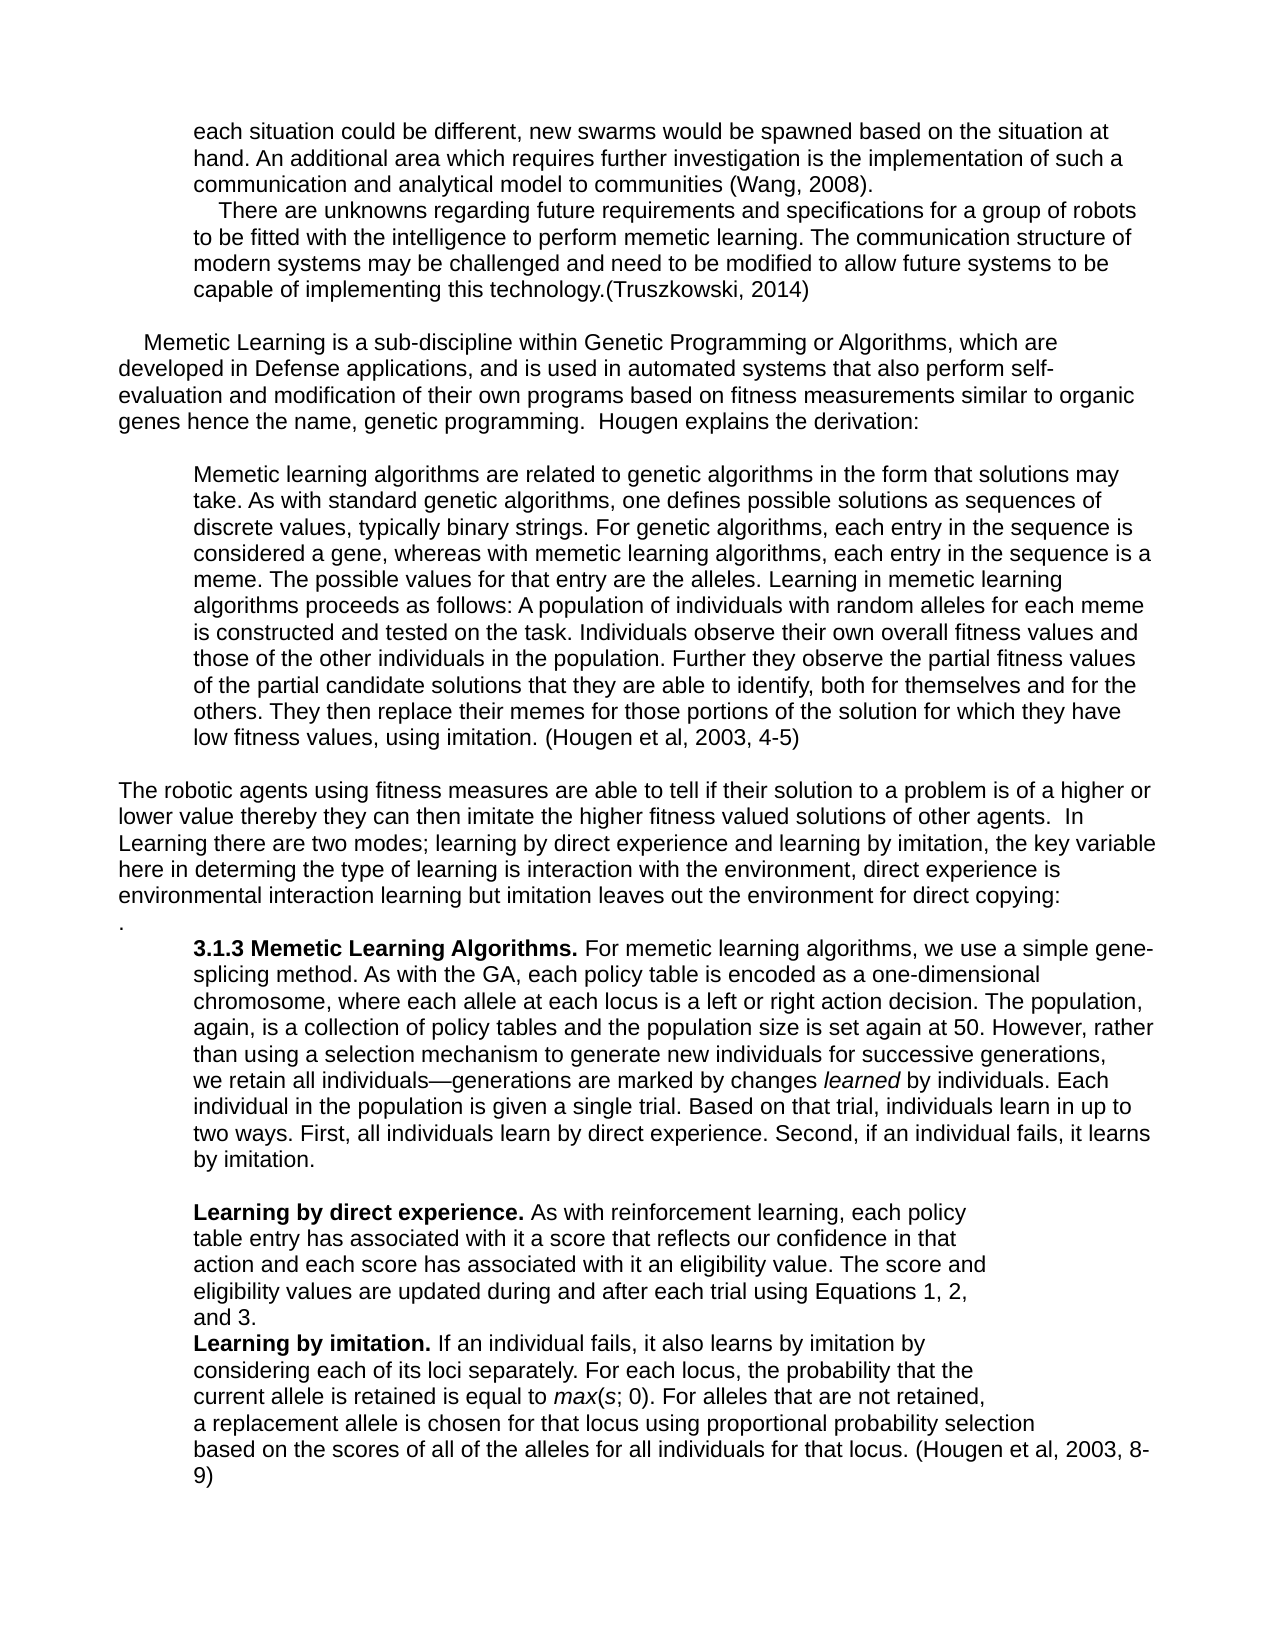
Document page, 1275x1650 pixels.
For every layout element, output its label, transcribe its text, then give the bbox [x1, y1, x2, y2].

text The robotic agents using fitness measures are able to tell if their solution to a problem is of a higher or lower value thereby they can then imitate the higher fitness valued solutions of other agents. In Learning there are two modes; learning by direct experience and learning by imitation, the key variable here in determing the type of learning is interaction with the environment, direct experience is environmental interaction learning but imitation leaves out the environment for direct copying: [118, 777, 1157, 909]
text eligibility values are updated during and after each trial using Equations 1, 2, [193, 1278, 1157, 1304]
text a replacement allele is chosen for that locus using proportional probability selection [193, 1409, 1157, 1436]
text action and each score has associated with it an eligibility value. The score and [193, 1251, 1157, 1278]
text table entry has associated with it a score that reflects our confidence in that [193, 1225, 1157, 1251]
text based on the scores of all of the alleles for all individuals for that locus. (Hougen et al, 2003, 8-9) [193, 1436, 1157, 1488]
text considering each of its loci separately. For each locus, the probability that the [193, 1357, 1157, 1383]
text There are unknowns regarding future requirements and specifications for a group of robots to be fitted with the intelligence to perform memetic learning. The communication structure of modern systems may be challenged and need to be modified to allow future systems to be capable of implementing this technology.(Truszkowski, 2014) [193, 197, 1157, 303]
text we retain all individuals—generations are marked by changes learned by individuals. Each individual in the population is given a single trial. Based on that trial, individuals learn in up to two ways. First, all individuals learn by direct experience. Second, if an individual fails, it learns by imitation. [193, 1067, 1157, 1172]
text each situation could be different, new swarms would be spawned based on the situation at hand. An additional area which requires further investigation is the implementation of such a communication and analytical model to communities (Wang, 2008). [193, 118, 1157, 197]
text 3.1.3 Memetic Learning Algorithms. For memetic learning algorithms, we use a simple gene-splicing method. As with the GA, each policy table is encoded as a one-dimensional chromosome, where each allele at each locus is a left or right action decision. The population, again, is a collection of policy tables and the population size is set again at 50. However, rather than using a selection mechanism to generate new individuals for successive generations, [193, 935, 1157, 1067]
text Learning by direct experience. As with reinforcement learning, each policy [193, 1199, 1157, 1225]
text current allele is retained is equal to max(s; 0). For alleles that are not retained, [193, 1383, 1157, 1409]
text and 3. [193, 1304, 1157, 1330]
text Memetic learning algorithms are related to genetic algorithms in the form that solutions may take. As with standard genetic algorithms, one defines possible solutions as sequences of discrete values, typically binary strings. For genetic algorithms, each entry in the sequence is considered a gene, whereas with memetic learning algorithms, each entry in the sequence is a meme. The possible values for that entry are the alleles. Learning in memetic learning algorithms proceeds as follows: A population of individuals with random alleles for each meme is constructed and tested on the task. Individuals observe their own overall fitness values and those of the other individuals in the population. Further they observe the partial fitness values of the partial candidate solutions that they are able to identify, both for themselves and for the others. They then replace their memes for those portions of the solution for which they have low fitness values, using imitation. (Hougen et al, 2003, 4-5) [193, 461, 1157, 751]
text . [118, 909, 1157, 935]
text Memetic Learning is a sub-discipline within Genetic Programming or Algorithms, which are developed in Defense applications, and is used in automated systems that also perform self-evaluation and modification of their own programs based on fitness measurements similar to organic genes hence the name, genetic programming. Hougen explains the derivation: [118, 329, 1157, 434]
text Learning by imitation. If an individual fails, it also learns by imitation by [193, 1330, 1157, 1357]
